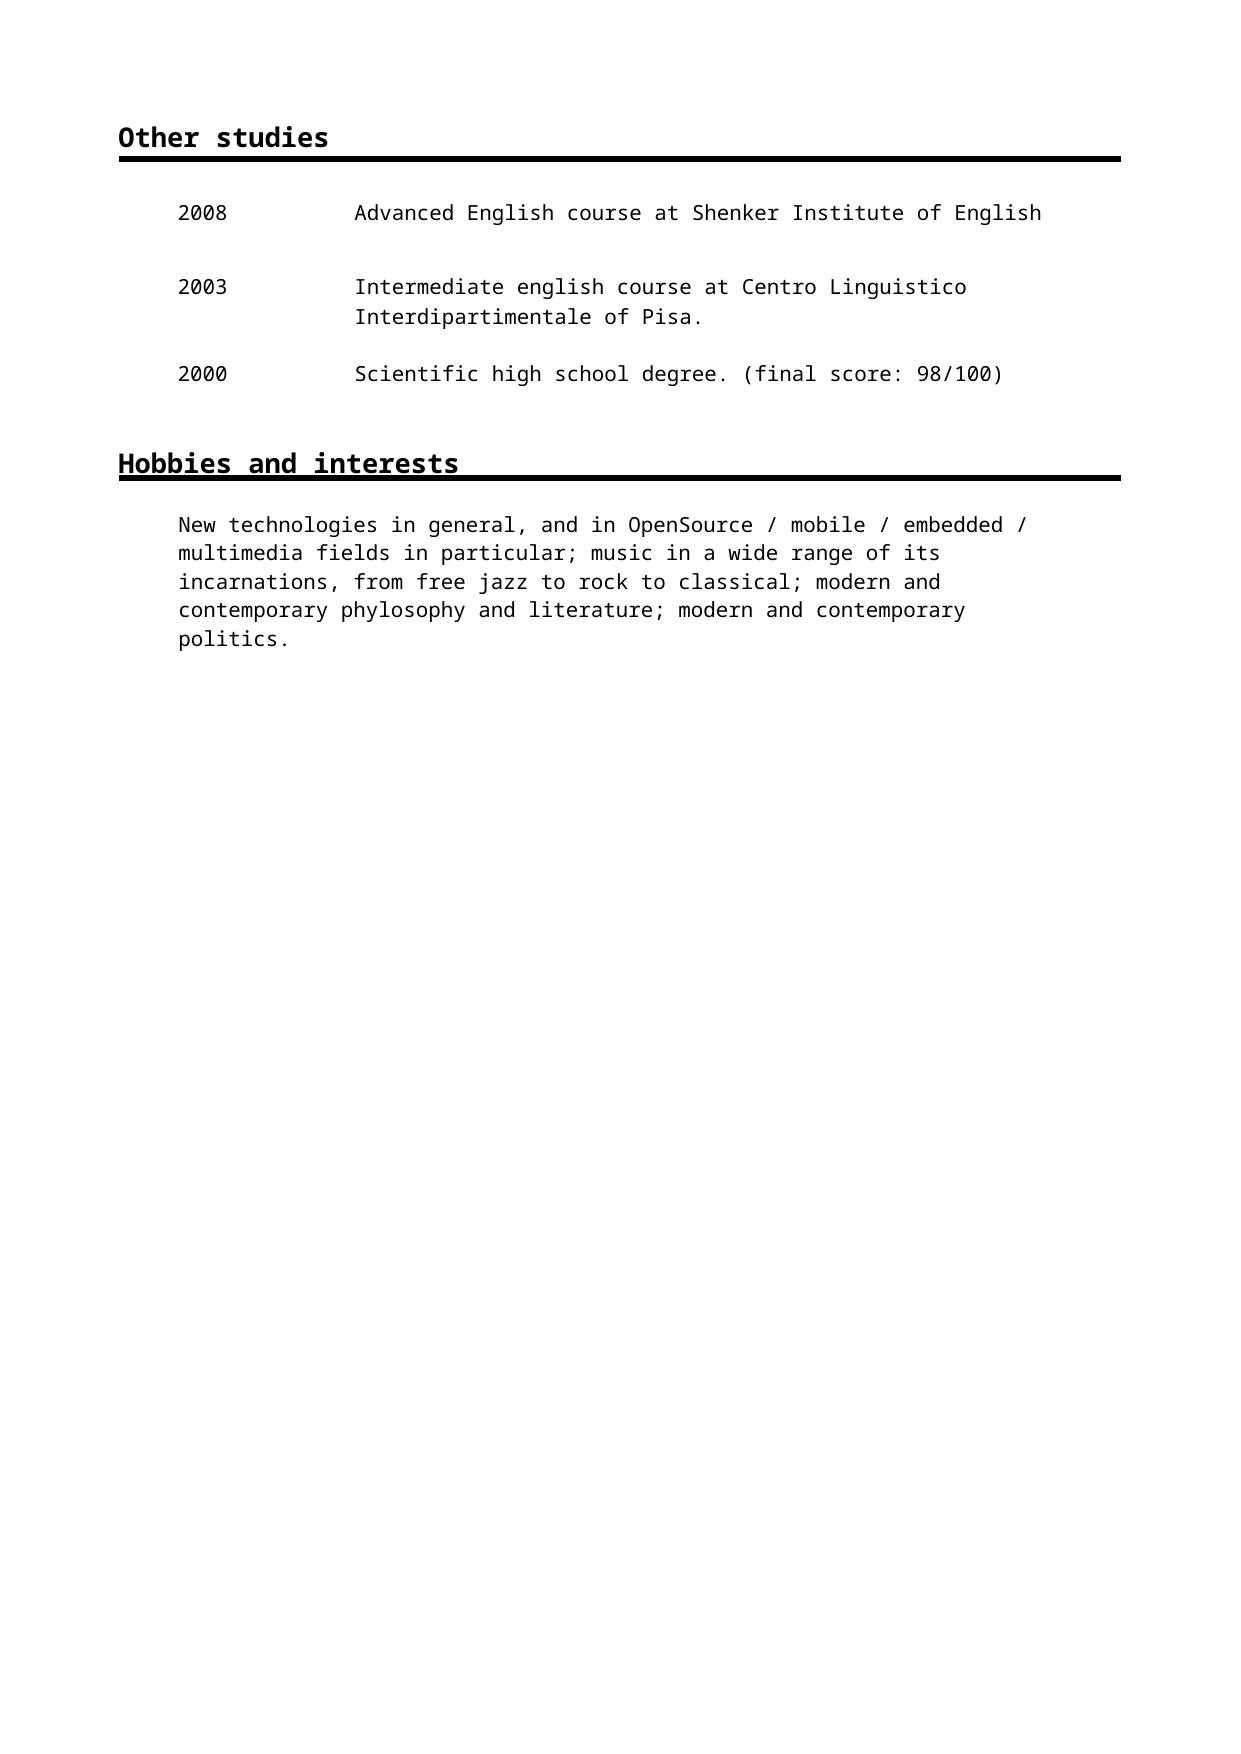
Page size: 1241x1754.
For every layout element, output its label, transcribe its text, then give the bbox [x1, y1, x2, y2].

text 2000 Scientific high school degree. (final score: 98/100) [118, 359, 1122, 388]
text New technologies in general, and in OpenSource / mobile / embedded / multimedia fields in particular; music in a wide range of its incarnations, from free jazz to rock to classical; modern and contemporary phylosophy and literature; modern and contemporary politics. [178, 510, 1081, 652]
text 2003 Intermediate english course at Centro Linguistico Interdipartimentale of Pisa. [118, 266, 1122, 331]
text 2008 Advanced English course at Shenker Institute of English [118, 192, 1122, 229]
text Hobbies and interests [118, 445, 1122, 482]
text Other studies [118, 118, 1122, 155]
